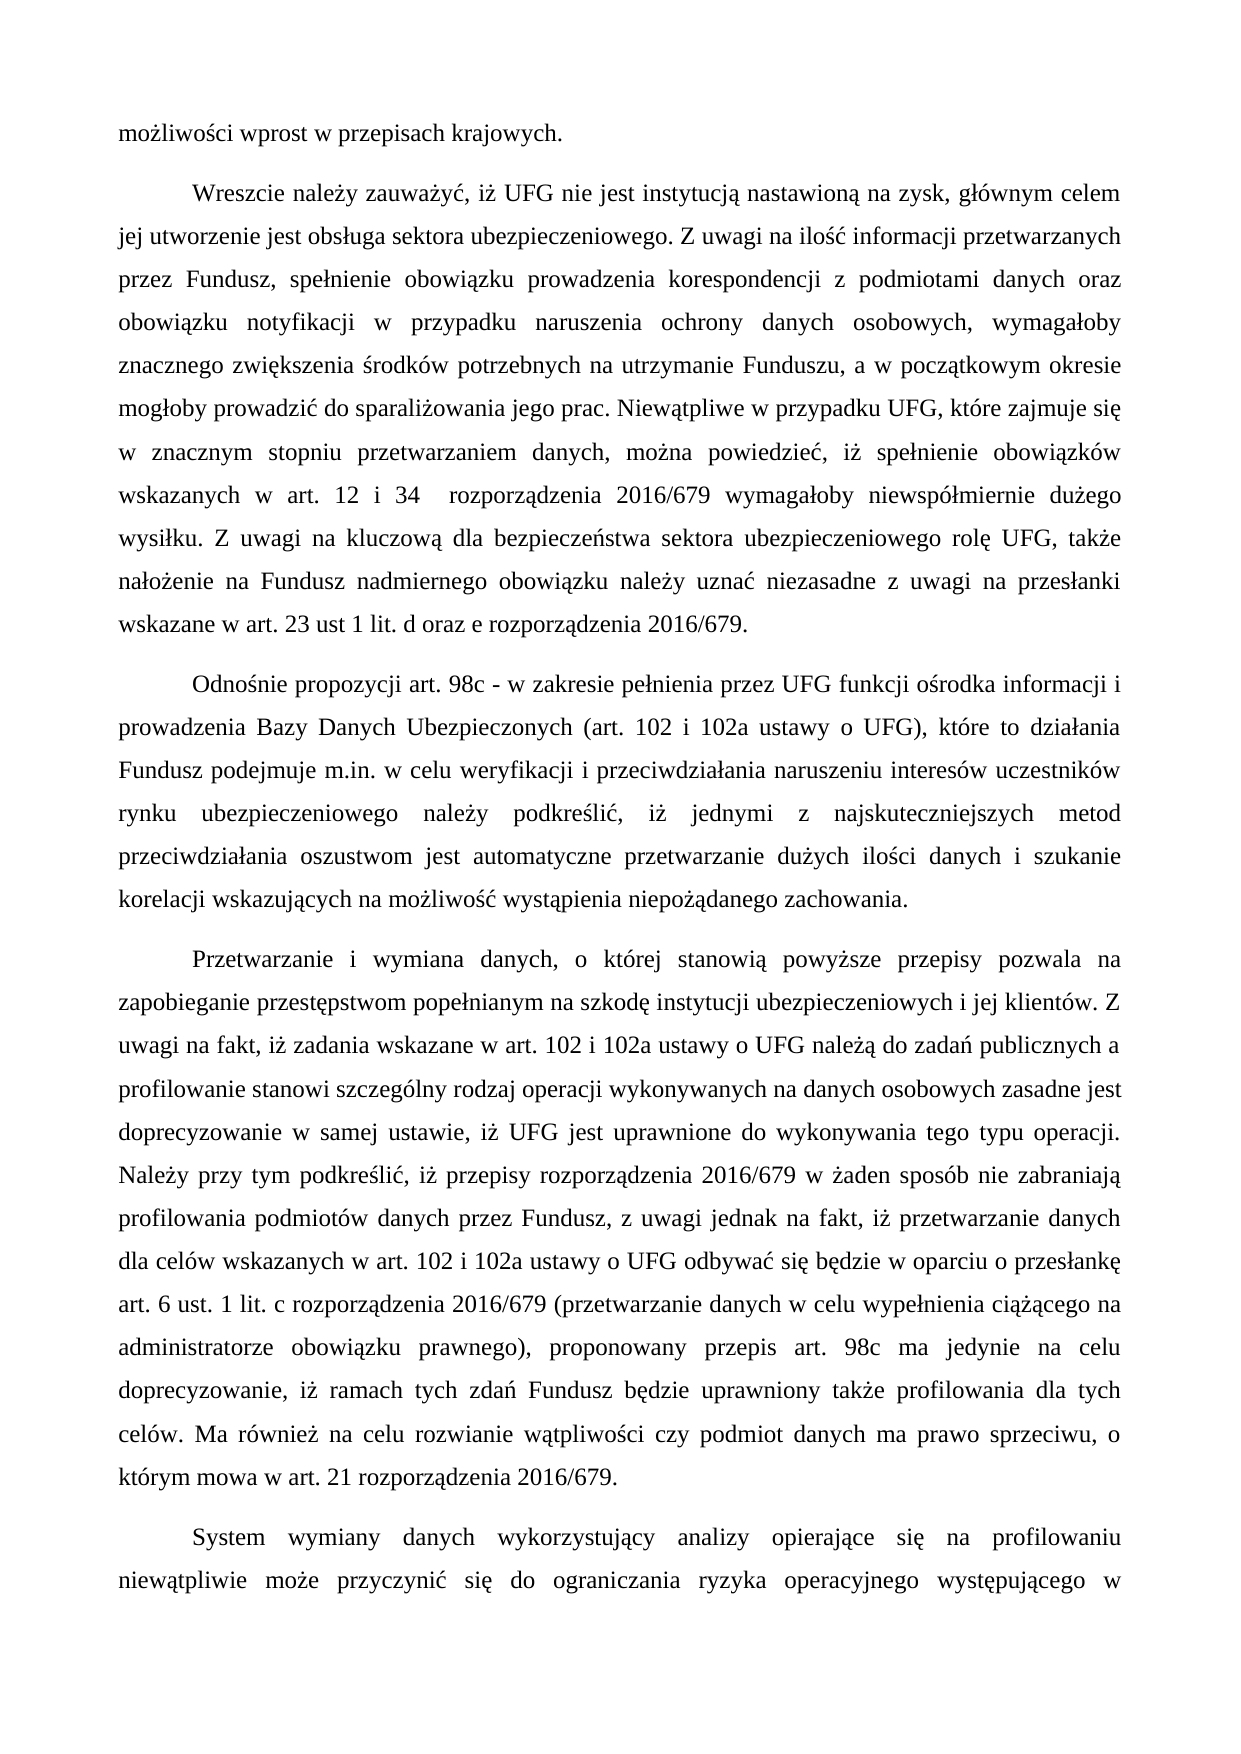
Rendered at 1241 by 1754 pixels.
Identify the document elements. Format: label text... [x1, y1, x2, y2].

text możliwości wprost w przepisach krajowych. [118, 118, 1122, 147]
text Przetwarzanie i wymiana danych, o której stanowią powyższe przepisy pozwala na zapobieganie przestępstwom popełnianym na szkodę instytucji ubezpieczeniowych i jej klientów. Z uwagi na fakt, iż zadania wskazane w art. 102 i 102a ustawy o UFG należą do zadań publicznych a profilowanie stanowi szczególny rodzaj operacji wykonywanych na danych osobowych zasadne jest doprecyzowanie w samej ustawie, iż UFG jest uprawnione do wykonywania tego typu operacji. Należy przy tym podkreślić, iż przepisy rozporządzenia 2016/679 w żaden sposób nie zabraniają profilowania podmiotów danych przez Fundusz, z uwagi jednak na fakt, iż przetwarzanie danych dla celów wskazanych w art. 102 i 102a ustawy o UFG odbywać się będzie w oparciu o przesłankę art. 6 ust. 1 lit. c rozporządzenia 2016/679 (przetwarzanie danych w celu wypełnienia ciążącego na administratorze obowiązku prawnego), proponowany przepis art. 98c ma jedynie na celu doprecyzowanie, iż ramach tych zdań Fundusz będzie uprawniony także profilowania dla tych celów. Ma również na celu rozwianie wątpliwości czy podmiot danych ma prawo sprzeciwu, o którym mowa w art. 21 rozporządzenia 2016/679. [118, 944, 1122, 1491]
text System wymiany danych wykorzystujący analizy opierające się na profilowaniu niewątpliwie może przyczynić się do ograniczania ryzyka operacyjnego występującego w [118, 1522, 1122, 1593]
text Odnośnie propozycji art. 98c - w zakresie pełnienia przez UFG funkcji ośrodka informacji i prowadzenia Bazy Danych Ubezpieczonych (art. 102 i 102a ustawy o UFG), które to działania Fundusz podejmuje m.in. w celu weryfikacji i przeciwdziałania naruszeniu interesów uczestników rynku ubezpieczeniowego należy podkreślić, iż jednymi z najskuteczniejszych metod przeciwdziałania oszustwom jest automatyczne przetwarzanie dużych ilości danych i szukanie korelacji wskazujących na możliwość wystąpienia niepożądanego zachowania. [118, 669, 1122, 913]
text Wreszcie należy zauważyć, iż UFG nie jest instytucją nastawioną na zysk, głównym celem jej utworzenie jest obsługa sektora ubezpieczeniowego. Z uwagi na ilość informacji przetwarzanych przez Fundusz, spełnienie obowiązku prowadzenia korespondencji z podmiotami danych oraz obowiązku notyfikacji w przypadku naruszenia ochrony danych osobowych, wymagałoby znacznego zwiększenia środków potrzebnych na utrzymanie Funduszu, a w początkowym okresie mogłoby prowadzić do sparaliżowania jego prac. Niewątpliwe w przypadku UFG, które zajmuje się w znacznym stopniu przetwarzaniem danych, można powiedzieć, iż spełnienie obowiązków wskazanych w art. 12 i 34 rozporządzenia 2016/679 wymagałoby niewspółmiernie dużego wysiłku. Z uwagi na kluczową dla bezpieczeństwa sektora ubezpieczeniowego rolę UFG, także nałożenie na Fundusz nadmiernego obowiązku należy uznać niezasadne z uwagi na przesłanki wskazane w art. 23 ust 1 lit. d oraz e rozporządzenia 2016/679. [118, 178, 1122, 638]
